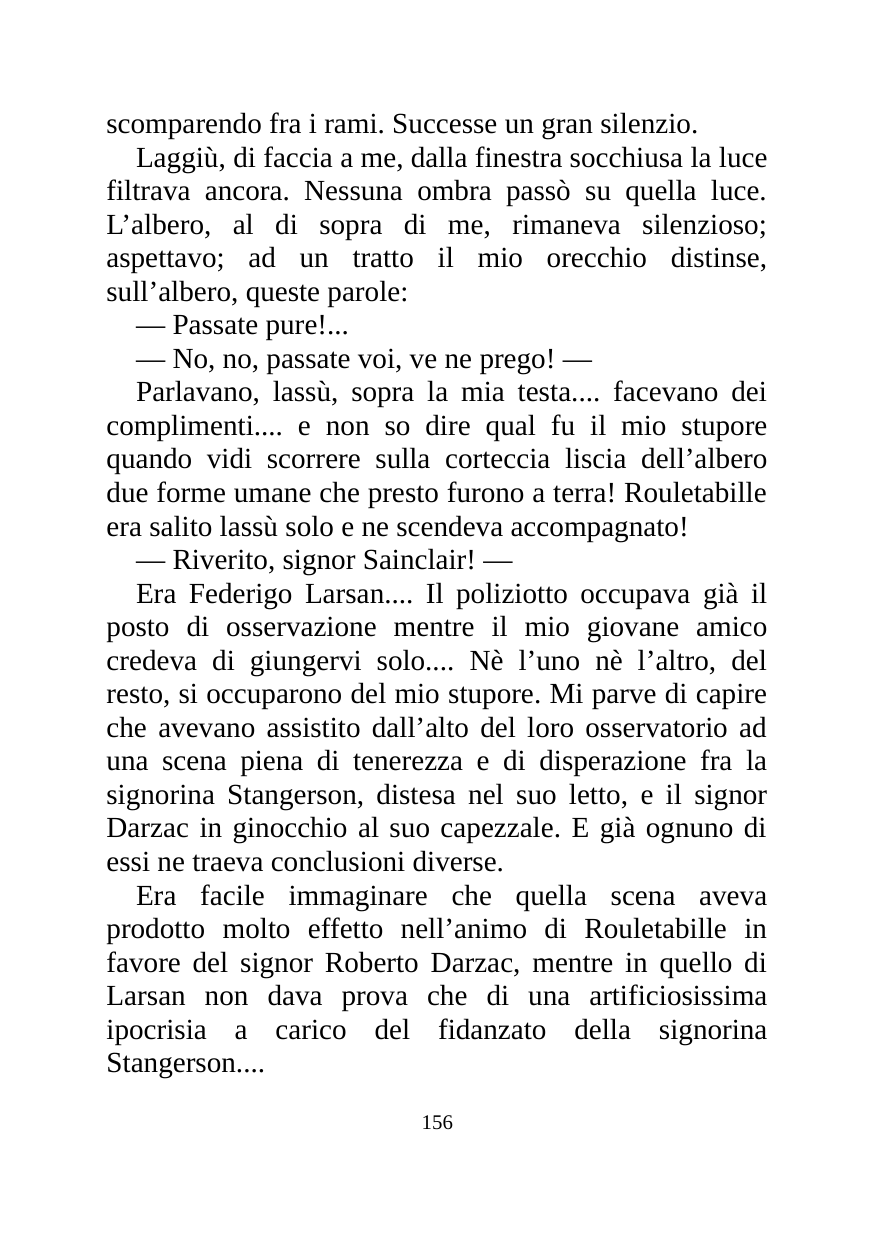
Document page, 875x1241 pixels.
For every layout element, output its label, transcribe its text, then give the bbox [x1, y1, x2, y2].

text Era facile immaginare che quella scena aveva prodotto molto effetto nell’animo di Rouletabille in favore del signor Roberto Darzac, mentre in quello di Larsan non dava prova che di una artificiosissima ipocrisia a carico del fidanzato della signorina Stangerson.... [106, 878, 768, 1079]
text Laggiù, di faccia a me, dalla finestra socchiusa la luce filtrava ancora. Nessuna ombra passò su quella luce. L’albero, al di sopra di me, rimaneva silenzioso; aspettavo; ad un tratto il mio orecchio distinse, sull’albero, queste parole: [106, 140, 768, 307]
text — Passate pure!... [106, 307, 768, 341]
text Parlavano, lassù, sopra la mia testa.... facevano dei complimenti.... e non so dire qual fu il mio stupore quando vidi scorrere sulla corteccia liscia dell’albero due forme umane che presto furono a terra! Rouletabille era salito lassù solo e ne scendeva accompagnato! [106, 374, 768, 542]
text — Riverito, signor Sainclair! — [106, 542, 768, 576]
text — No, no, passate voi, ve ne prego! — [106, 341, 768, 374]
text Era Federigo Larsan.... Il poliziotto occupava già il posto di osservazione mentre il mio giovane amico credeva di giungervi solo.... Nè l’uno nè l’altro, del resto, si occuparono del mio stupore. Mi parve di capire che avevano assistito dall’alto del loro osservatorio ad una scena piena di tenerezza e di disperazione fra la signorina Stangerson, distesa nel suo letto, e il signor Darzac in ginocchio al suo capezzale. E già ognuno di essi ne traeva conclusioni diverse. [106, 576, 768, 878]
text scomparendo fra i rami. Successe un gran silenzio. [106, 106, 768, 140]
